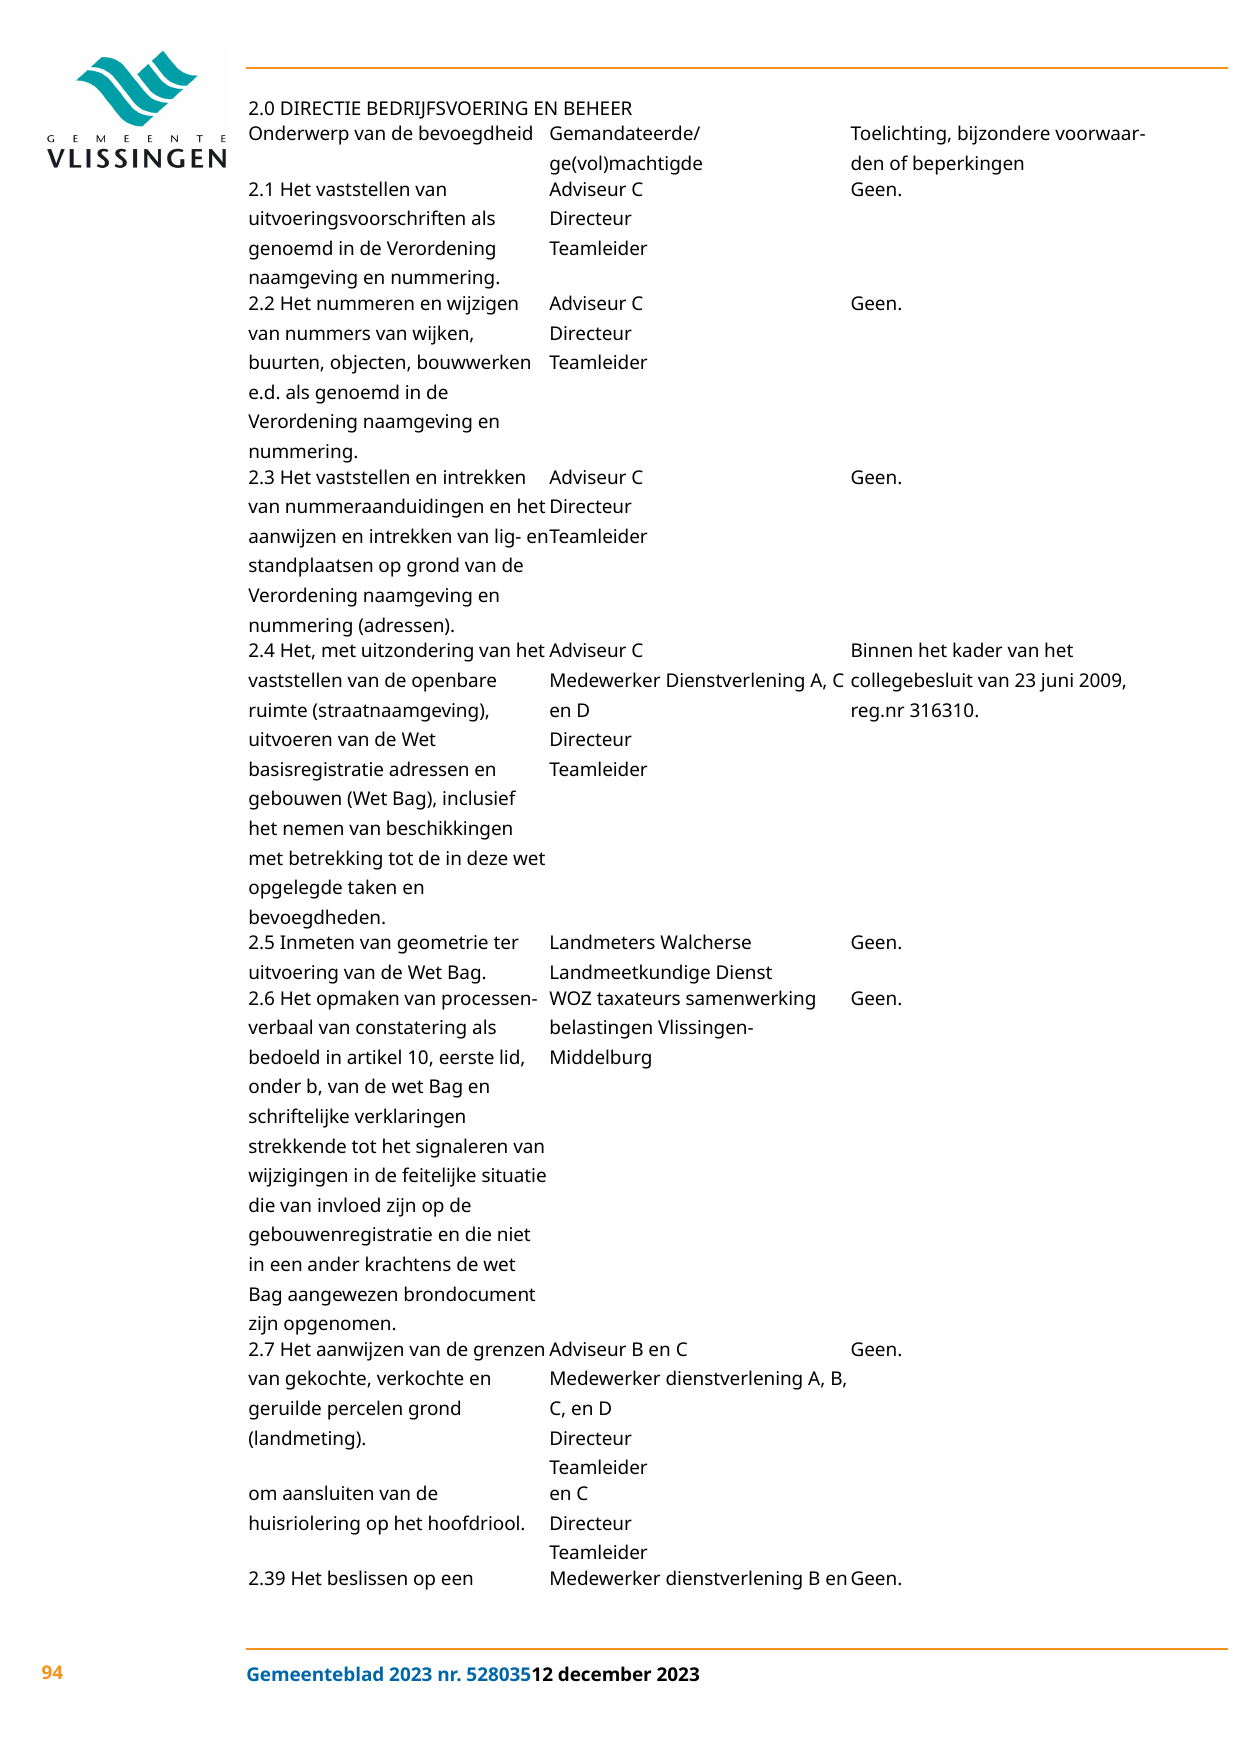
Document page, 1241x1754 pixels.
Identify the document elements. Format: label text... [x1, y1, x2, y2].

table_cell Geen. [850, 1565, 1152, 1591]
table_cell 2.2 Het nummeren en wijzigen van nummers van wijken, buurten, objecten, bouwwerken e.d. als genoemd in de Verordening naamgeving en nummering. [248, 290, 549, 464]
table_cell [850, 1480, 1152, 1565]
table_cell 2.1 Het vaststellen van uitvoeringsvoorschriften als genoemd in de Verordening naamgeving en nummering. [248, 176, 549, 290]
table_cell Adviseur C Directeur Teamleider [549, 290, 850, 464]
table_cell 2.39 Het beslissen op een [248, 1565, 549, 1591]
table_cell Binnen het kader van het collegebesluit van 23 juni 2009, reg.nr 316310. [850, 638, 1152, 929]
table_cell 2.5 Inmeten van geometrie ter uitvoering van de Wet Bag. [248, 930, 549, 985]
table_cell Gemandateerde/ ge(vol)machtigde [549, 121, 850, 176]
table_cell Adviseur C Medewerker Dienstverlening A, C en D Directeur Teamleider [549, 638, 850, 929]
table_cell om aansluiten van de huisriolering op het hoofdriool. [248, 1480, 549, 1565]
table_cell Adviseur C Directeur Teamleider [549, 464, 850, 638]
table_cell WOZ taxateurs samenwerking belastingen Vlissingen-Middelburg [549, 985, 850, 1336]
table_cell Landmeters Walcherse Landmeetkundige Dienst [549, 930, 850, 985]
table_cell Geen. [850, 985, 1152, 1336]
table_cell Toelichting, bijzondere voorwaar­den of beperkingen [850, 121, 1152, 176]
table_cell Medewerker dienstverlening B en [549, 1565, 850, 1591]
table_cell 2.7 Het aanwijzen van de grenzen van gekochte, verkochte en geruilde percelen grond (landmeting). [248, 1336, 549, 1480]
table_cell Geen. [850, 1336, 1152, 1480]
table_cell Geen. [850, 176, 1152, 290]
table_cell Geen. [850, 464, 1152, 638]
table_header 2.0 DIRECTIE BEDRIJFSVOERING EN BEHEER [248, 95, 1152, 121]
table_cell Geen. [850, 930, 1152, 985]
table_cell 2.6 Het opmaken van processen-verbaal van constatering als bedoeld in artikel 10, eerste lid, onder b, van de wet Bag en schriftelijke verklaringen strekkende tot het signaleren van wijzigingen in de feitelijke situatie die van invloed zijn op de gebouwenregistratie en die niet in een ander krachtens de wet Bag aangewezen brondocument zijn opgenomen. [248, 985, 549, 1336]
table_cell 2.4 Het, met uitzondering van het vaststellen van de openbare ruimte (straatnaamgeving), uitvoeren van de Wet basisregistratie adressen en gebouwen (Wet Bag), inclusief het nemen van beschikkingen met betrekking tot de in deze wet opgelegde taken en bevoegdheden. [248, 638, 549, 929]
table_cell en C Directeur Teamleider [549, 1480, 850, 1565]
table_cell Adviseur B en C Medewerker dienstverlening A, B, C, en D Directeur Teamleider [549, 1336, 850, 1480]
picture [41, 47, 231, 172]
table_cell Onderwerp van de bevoegdheid [248, 121, 549, 176]
table_cell 2.3 Het vaststellen en intrekken van nummeraanduidingen en het aanwijzen en intrekken van lig- en standplaatsen op grond van de Verordening naamgeving en nummering (adressen). [248, 464, 549, 638]
table_cell Adviseur C Directeur Teamleider [549, 176, 850, 290]
table_cell Geen. [850, 290, 1152, 464]
